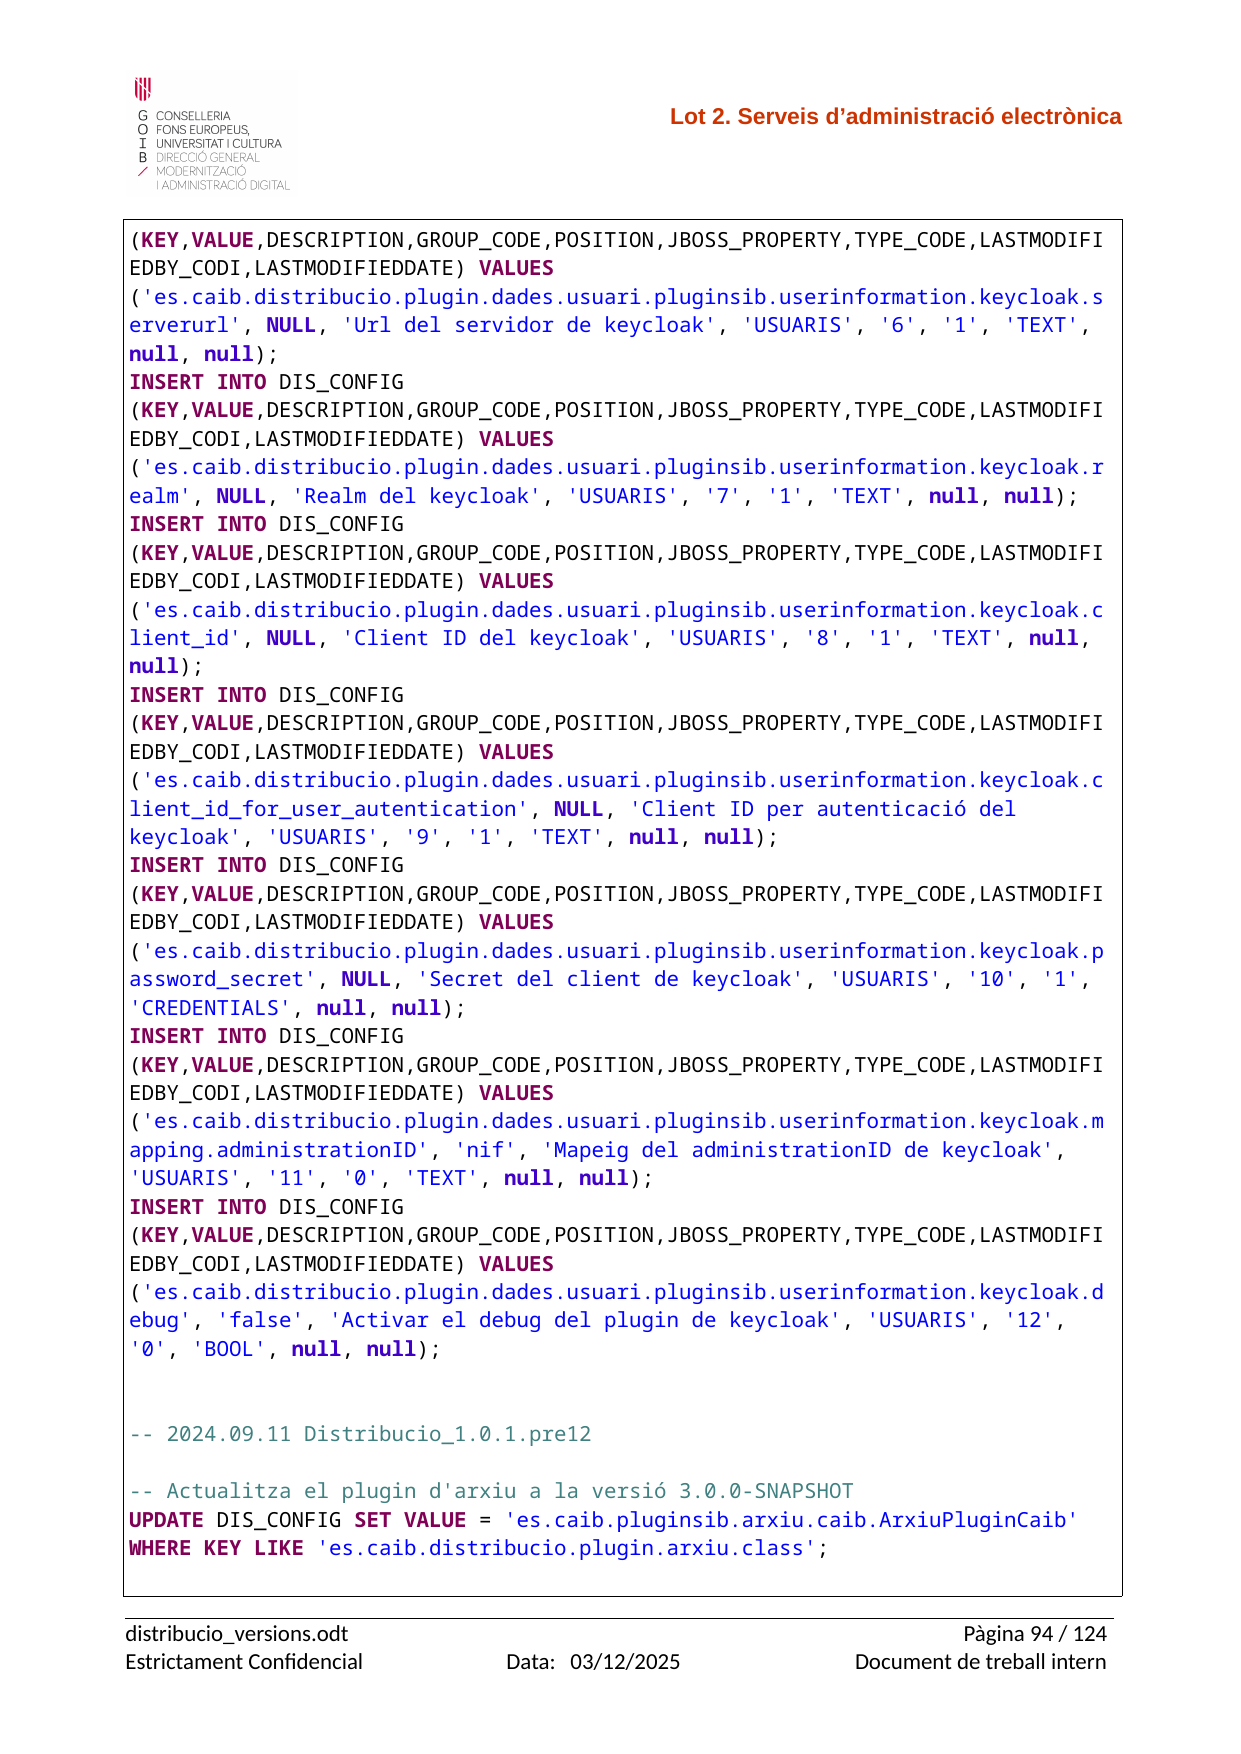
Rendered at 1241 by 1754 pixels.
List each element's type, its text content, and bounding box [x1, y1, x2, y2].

picture [126, 70, 299, 197]
table_header (KEY,VALUE,DESCRIPTION,GROUP_CODE,POSITION,JBOSS_PROPERTY,TYPE_CODE,LASTMODIFIEDBY_CODI,LASTMODIFIEDDATE) VALUES ('es.caib.distribucio.plugin.dades.usuari.pluginsib.userinformation.keycloak.serverurl', NULL, 'Url del servidor de keycloak', 'USUARIS', '6', '1', 'TEXT', null, null); INSERT INTO DIS_CONFIG (KEY,VALUE,DESCRIPTION,GROUP_CODE,POSITION,JBOSS_PROPERTY,TYPE_CODE,LASTMODIFIEDBY_CODI,LASTMODIFIEDDATE) VALUES ('es.caib.distribucio.plugin.dades.usuari.pluginsib.userinformation.keycloak.realm', NULL, 'Realm del keycloak', 'USUARIS', '7', '1', 'TEXT', null, null); INSERT INTO DIS_CONFIG (KEY,VALUE,DESCRIPTION,GROUP_CODE,POSITION,JBOSS_PROPERTY,TYPE_CODE,LASTMODIFIEDBY_CODI,LASTMODIFIEDDATE) VALUES ('es.caib.distribucio.plugin.dades.usuari.pluginsib.userinformation.keycloak.client_id', NULL, 'Client ID del keycloak', 'USUARIS', '8', '1', 'TEXT', null, null); INSERT INTO DIS_CONFIG (KEY,VALUE,DESCRIPTION,GROUP_CODE,POSITION,JBOSS_PROPERTY,TYPE_CODE,LASTMODIFIEDBY_CODI,LASTMODIFIEDDATE) VALUES ('es.caib.distribucio.plugin.dades.usuari.pluginsib.userinformation.keycloak.client_id_for_user_autentication', NULL, 'Client ID per autenticació del keycloak', 'USUARIS', '9', '1', 'TEXT', null, null); INSERT INTO DIS_CONFIG (KEY,VALUE,DESCRIPTION,GROUP_CODE,POSITION,JBOSS_PROPERTY,TYPE_CODE,LASTMODIFIEDBY_CODI,LASTMODIFIEDDATE) VALUES ('es.caib.distribucio.plugin.dades.usuari.pluginsib.userinformation.keycloak.password_secret', NULL, 'Secret del client de keycloak', 'USUARIS', '10', '1', 'CREDENTIALS', null, null); INSERT INTO DIS_CONFIG (KEY,VALUE,DESCRIPTION,GROUP_CODE,POSITION,JBOSS_PROPERTY,TYPE_CODE,LASTMODIFIEDBY_CODI,LASTMODIFIEDDATE) VALUES ('es.caib.distribucio.plugin.dades.usuari.pluginsib.userinformation.keycloak.mapping.administrationID', 'nif', 'Mapeig del administrationID de keycloak', 'USUARIS', '11', '0', 'TEXT', null, null); INSERT INTO DIS_CONFIG (KEY,VALUE,DESCRIPTION,GROUP_CODE,POSITION,JBOSS_PROPERTY,TYPE_CODE,LASTMODIFIEDBY_CODI,LASTMODIFIEDDATE) VALUES ('es.caib.distribucio.plugin.dades.usuari.pluginsib.userinformation.keycloak.debug', 'false', 'Activar el debug del plugin de keycloak', 'USUARIS', '12', '0', 'BOOL', null, null); -- 2024.09.11 Distribucio_1.0.1.pre12 -- Actualitza el plugin d'arxiu a la versió 3.0.0-SNAPSHOT UPDATE DIS_CONFIG SET VALUE = 'es.caib.pluginsib.arxiu.caib.ArxiuPluginCaib' WHERE KEY LIKE 'es.caib.distribucio.plugin.arxiu.class'; [124, 220, 1122, 1596]
